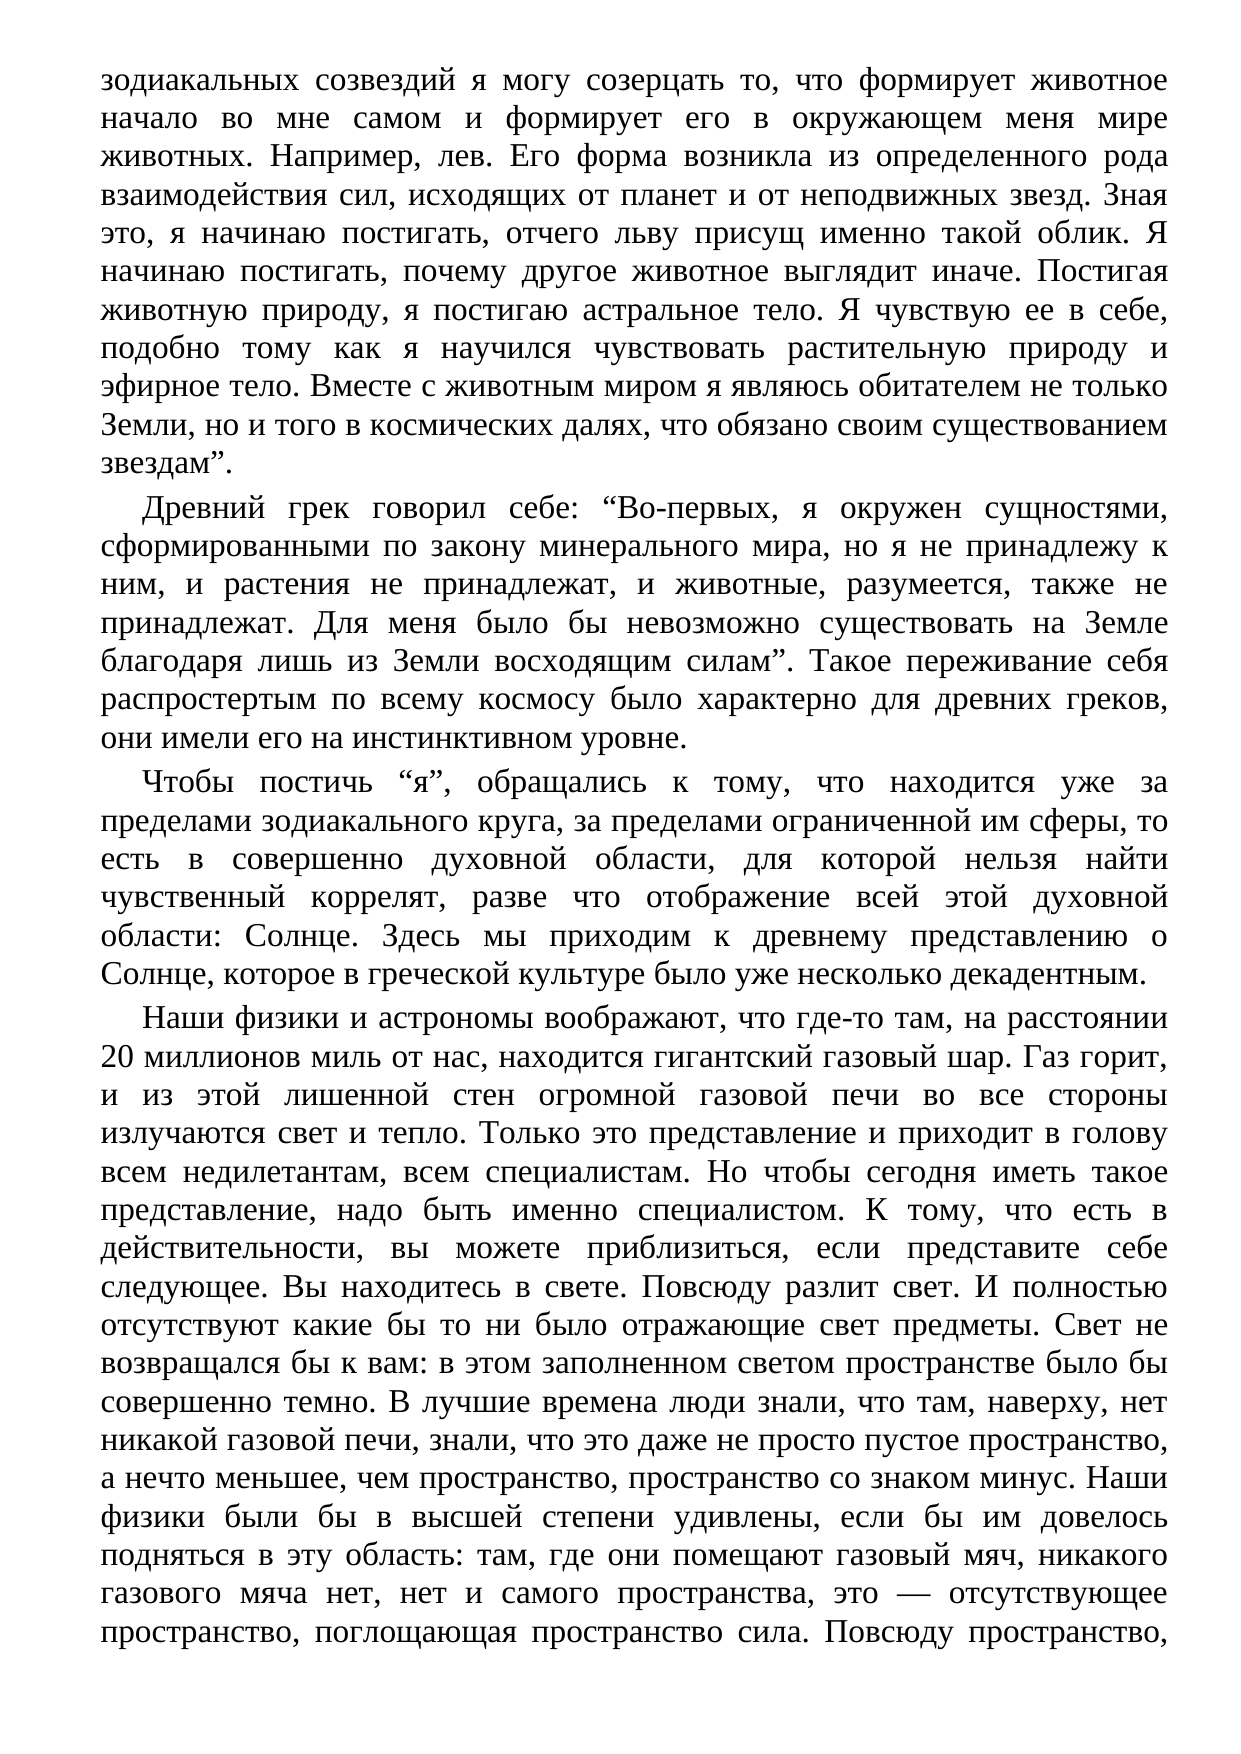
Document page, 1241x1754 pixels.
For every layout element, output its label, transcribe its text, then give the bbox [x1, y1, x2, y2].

text Древний грек говорил себе: “Во-первых, я окружен сущностями, сформированными по закону минерального мира, но я не принадлежу к ним, и растения не принадлежат, и животные, разумеется, также не принадлежат. Для меня было бы невозможно существовать на Земле благодаря лишь из Земли восходящим силам”. Такое переживание себя распростертым по всему космосу было характерно для древних греков, они имели его на инстинктивном уровне. [100, 487, 1169, 755]
text зодиакальных созвездий я могу созерцать то, что формирует животное начало во мне самом и формирует его в окружающем меня мире животных. Например, лев. Его форма возникла из определенного рода взаимодействия сил, исходящих от планет и от неподвижных звезд. Зная это, я начинаю постигать, отчего льву присущ именно такой облик. Я начинаю постигать, почему другое животное выглядит иначе. Постигая животную природу, я постигаю астральное тело. Я чувствую ее в себе, подобно тому как я научился чувствовать растительную природу и эфирное тело. Вместе с животным миром я являюсь обитателем не только Земли, но и того в космических далях, что обязано своим существованием звездам”. [100, 59, 1169, 481]
text Чтобы постичь “я”, обращались к тому, что находится уже за пределами зодиакального круга, за пределами ограниченной им сферы, то есть в совершенно духовной области, для которой нельзя найти чувственный коррелят, разве что отображение всей этой духовной области: Солнце. Здесь мы приходим к древнему представлению о Солнце, которое в греческой культуре было уже несколько декадентным. [100, 762, 1169, 992]
text Наши физики и астрономы воображают, что где-то там, на расстоянии 20 миллионов миль от нас, находится гигантский газовый шар. Газ горит, и из этой лишенной стен огромной газовой печи во все стороны излучаются свет и тепло. Только это представление и приходит в голову всем недилетантам, всем специалистам. Но чтобы сегодня иметь такое представление, надо быть именно специалистом. К тому, что есть в действительности, вы можете приблизиться, если представите себе следующее. Вы находитесь в свете. Повсюду разлит свет. И полностью отсутствуют какие бы то ни было отражающие свет предметы. Свет не возвращался бы к вам: в этом заполненном светом пространстве было бы совершенно темно. В лучшие времена люди знали, что там, наверху, нет никакой газовой печи, знали, что это даже не просто пустое пространство, а нечто меньшее, чем пространство, пространство со знаком минус. Наши физики были бы в высшей степени удивлены, если бы им довелось подняться в эту область: там, где они помещают газовый мяч, никакого газового мяча нет, нет и самого пространства, это — отсутствующее пространство, поглощающая пространство сила. Повсюду пространство, [100, 998, 1169, 1649]
